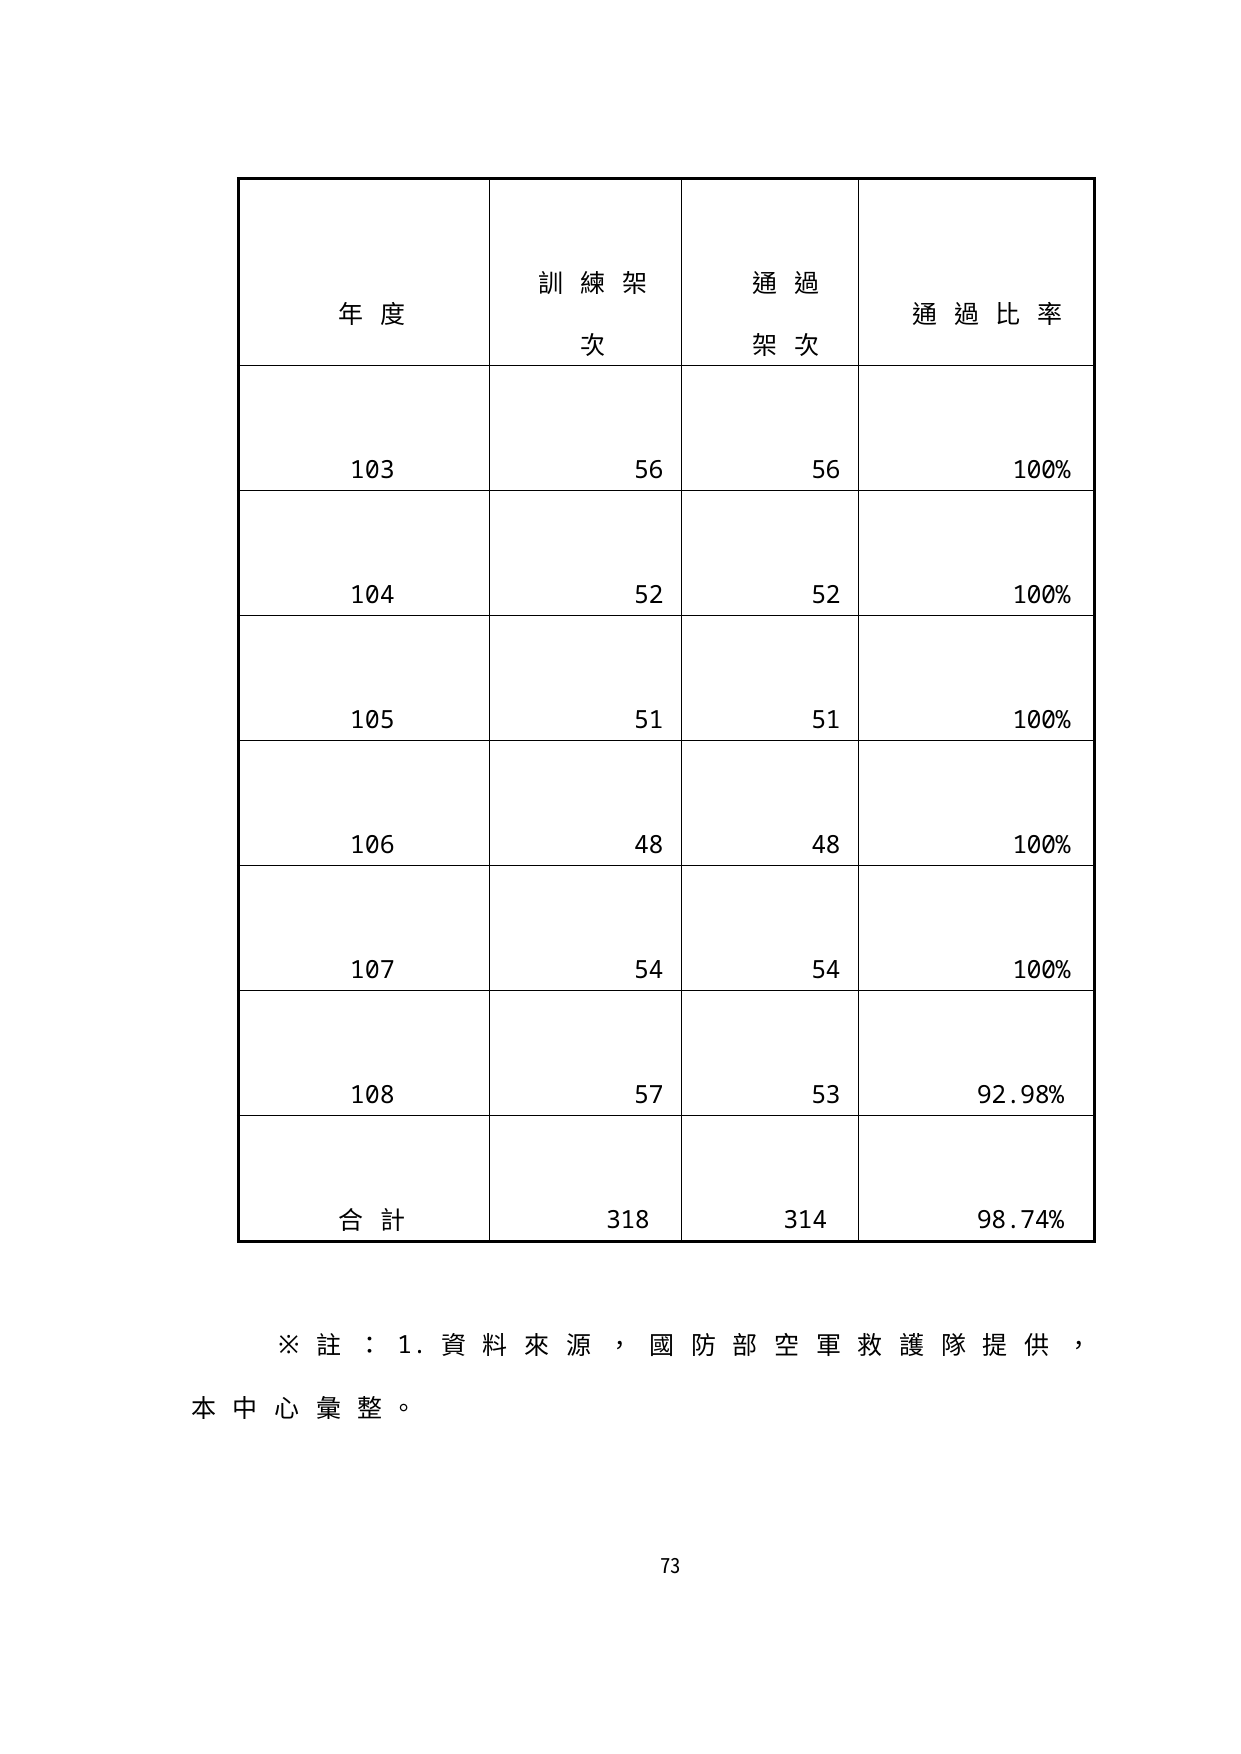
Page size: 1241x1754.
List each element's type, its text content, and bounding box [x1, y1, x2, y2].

text ※註：1.資料來源，國防部空軍救護隊提供，本中心彙整。 [133, 1302, 1105, 1427]
table_cell 105 [240, 616, 489, 740]
table_cell 48 [682, 741, 858, 865]
table_cell 57 [490, 991, 681, 1115]
table_cell 52 [682, 491, 858, 615]
table_cell 51 [490, 616, 681, 740]
table_header 通過架次 [682, 180, 858, 365]
table_cell 98.74% [859, 1116, 1093, 1240]
table_cell 100% [859, 616, 1093, 740]
table_header 通過比率 [859, 180, 1093, 365]
table_cell 92.98% [859, 991, 1093, 1115]
table_cell 106 [240, 741, 489, 865]
table_header 年度 [240, 180, 489, 365]
table_cell 56 [490, 366, 681, 490]
table_cell 104 [240, 491, 489, 615]
table_cell 100% [859, 491, 1093, 615]
table_cell 52 [490, 491, 681, 615]
table_cell 48 [490, 741, 681, 865]
table_cell 54 [490, 866, 681, 990]
table_cell 100% [859, 366, 1093, 490]
table_cell 108 [240, 991, 489, 1115]
table_cell 54 [682, 866, 858, 990]
table_cell 53 [682, 991, 858, 1115]
table_header 訓練架次 [490, 180, 681, 365]
table_cell 318 [490, 1116, 681, 1240]
table_cell 合計 [240, 1116, 489, 1240]
table_cell 56 [682, 366, 858, 490]
table_cell 107 [240, 866, 489, 990]
table_cell 103 [240, 366, 489, 490]
table_cell 100% [859, 741, 1093, 865]
table_cell 314 [682, 1116, 858, 1240]
table_cell 51 [682, 616, 858, 740]
table_cell 100% [859, 866, 1093, 990]
